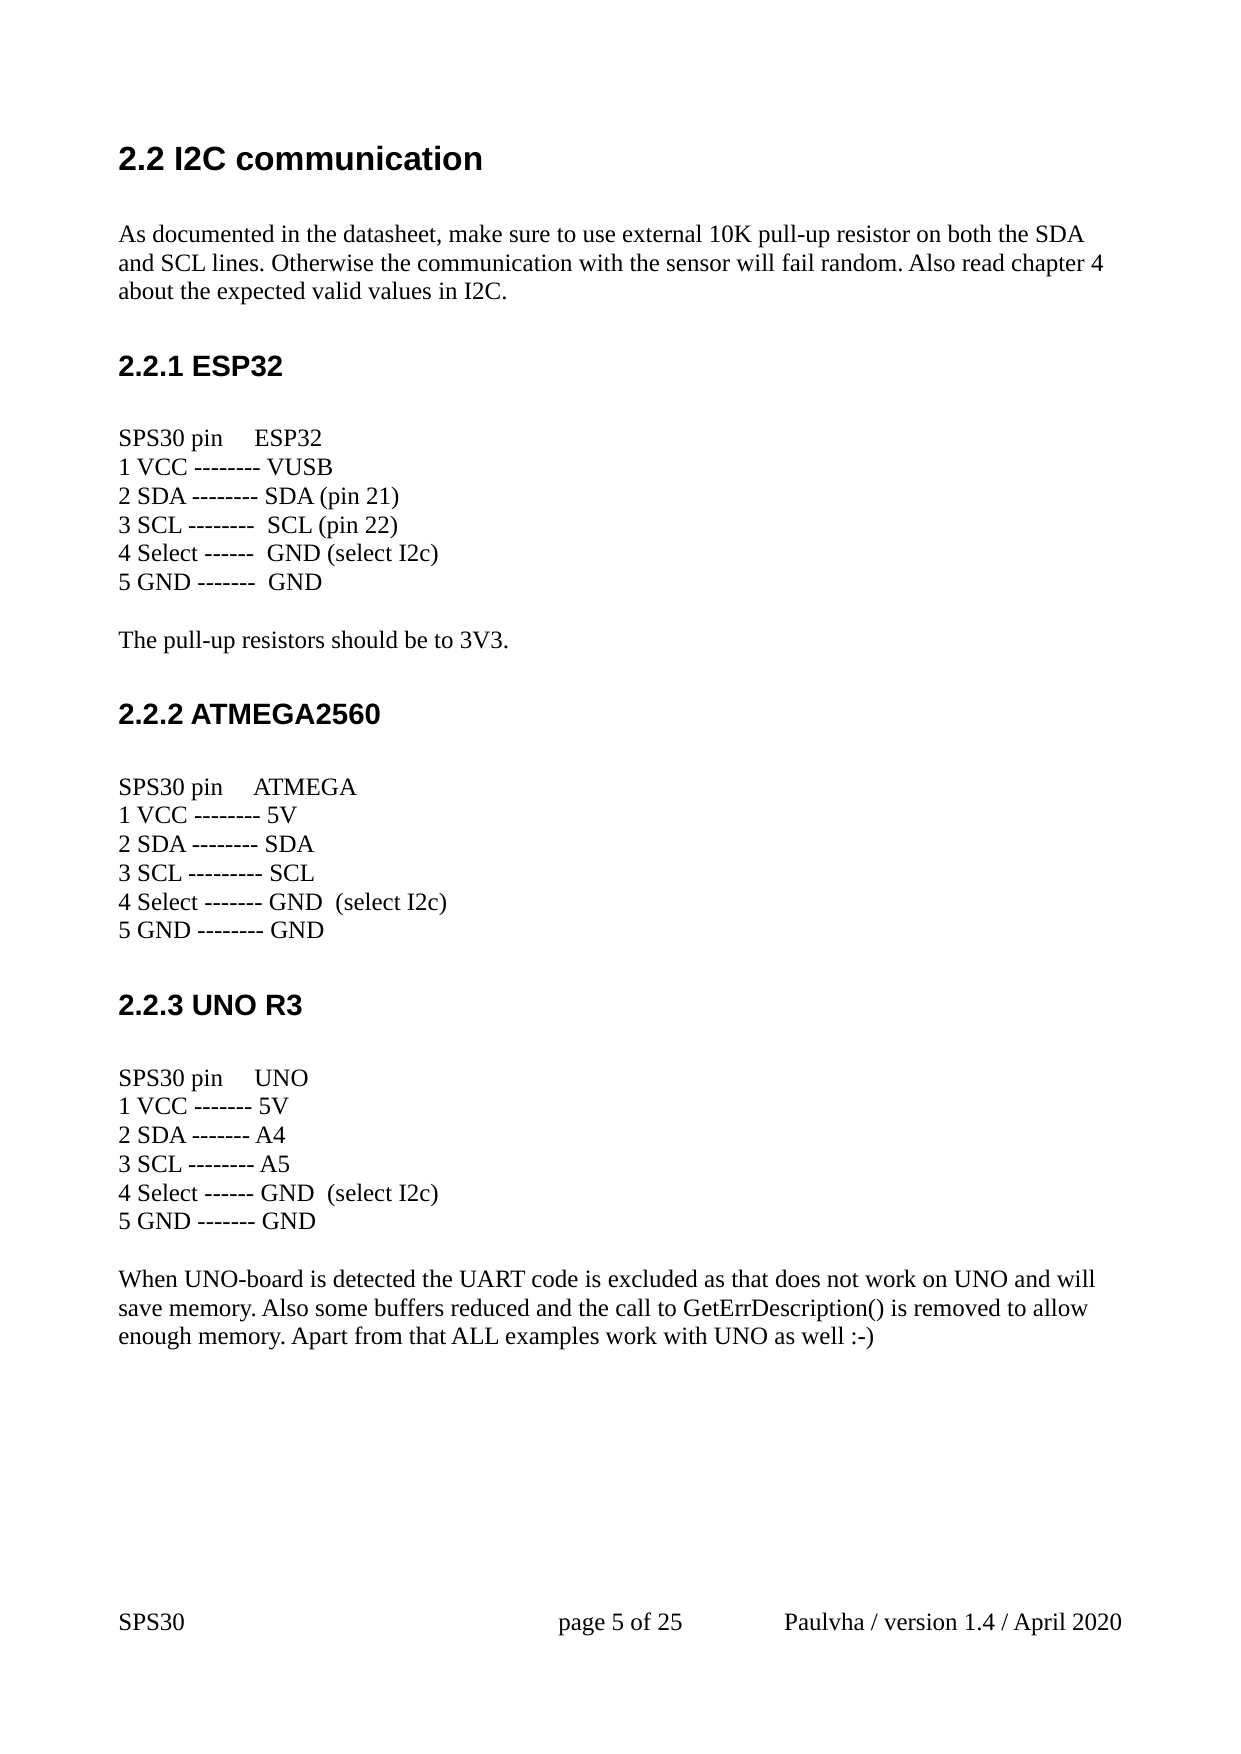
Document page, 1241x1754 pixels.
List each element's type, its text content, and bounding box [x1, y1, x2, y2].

text 3 SCL -------- SCL (pin 22) [118, 510, 1122, 538]
text When UNO-board is detected the UART code is excluded as that does not work on UNO and will save memory. Also some buffers reduced and the call to GetErrDescription() is removed to allow enough memory. Apart from that ALL examples work with UNO as well :-) [118, 1264, 1122, 1350]
text 3 SCL --------- SCL [118, 858, 1122, 887]
text As documented in the datasheet, make sure to use external 10K pull-up resistor on both the SDA and SCL lines. Otherwise the communication with the sensor will fail random. Also read chapter 4 about the expected valid values in I2C. [118, 219, 1122, 305]
text 1 VCC ------- 5V [118, 1091, 1122, 1120]
text 4 Select ------- GND (select I2c) [118, 887, 1122, 916]
text 2 SDA ------- A4 [118, 1120, 1122, 1149]
subtitle 2.2.3 UNO R3 [118, 988, 1122, 1021]
text 5 GND ------- GND [118, 1206, 1122, 1235]
text 1 VCC -------- VUSB [118, 452, 1122, 481]
text SPS30 pin ATMEGA [118, 772, 1122, 801]
text 1 VCC -------- 5V [118, 801, 1122, 829]
text SPS30 pin UNO [118, 1063, 1122, 1091]
subtitle 2.2.2 ATMEGA2560 [118, 697, 1122, 731]
text 3 SCL -------- A5 [118, 1149, 1122, 1178]
text 5 GND -------- GND [118, 916, 1122, 944]
text 2 SDA -------- SDA (pin 21) [118, 481, 1122, 510]
text 5 GND ------- GND [118, 567, 1122, 596]
subtitle 2.2 I2C communication [118, 139, 1122, 178]
text 2 SDA -------- SDA [118, 829, 1122, 858]
text 4 Select ------ GND (select I2c) [118, 1178, 1122, 1206]
subtitle 2.2.1 ESP32 [118, 348, 1122, 382]
text The pull-up resistors should be to 3V3. [118, 625, 1122, 653]
text SPS30 pin ESP32 [118, 423, 1122, 452]
text 4 Select ------ GND (select I2c) [118, 538, 1122, 567]
